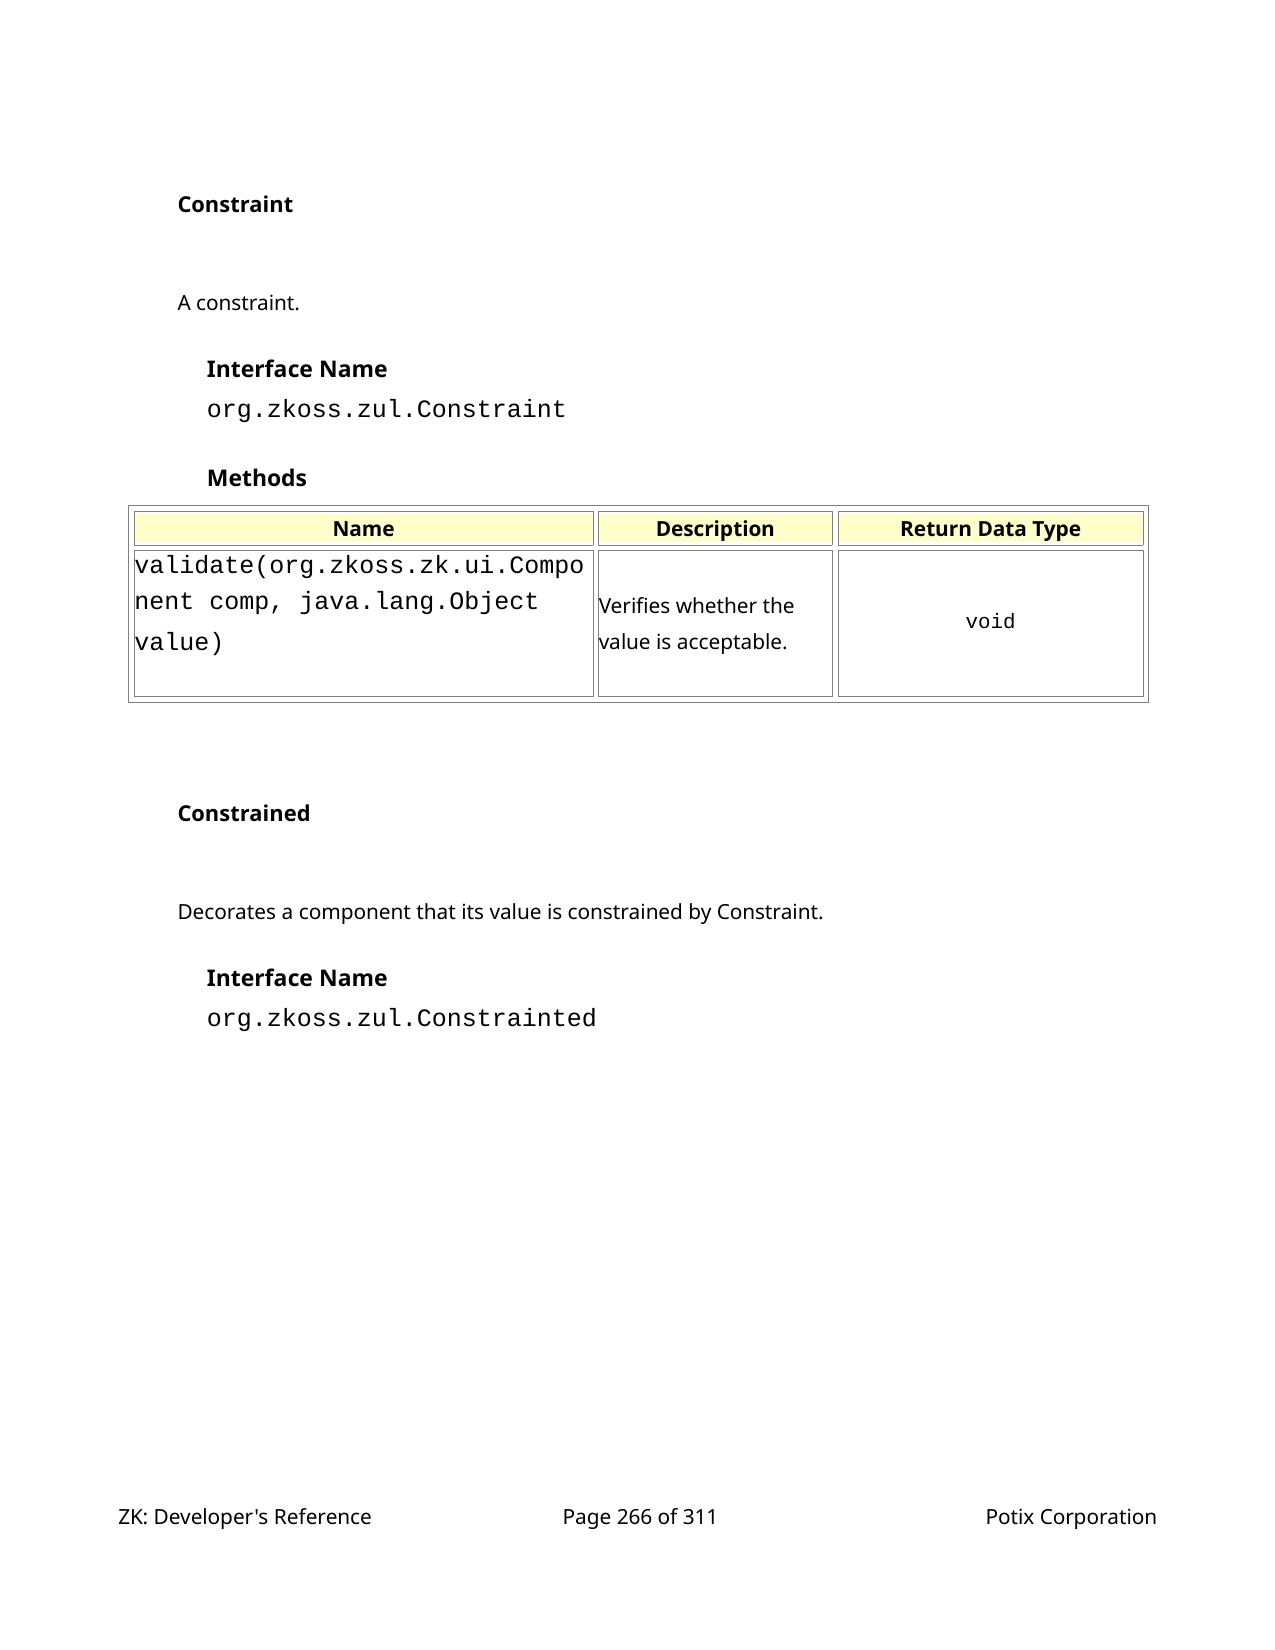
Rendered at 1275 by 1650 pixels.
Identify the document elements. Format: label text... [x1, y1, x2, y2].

subtitle Interface Name [207, 353, 1157, 384]
table_cell Verifies whether the value is acceptable. [596, 545, 835, 696]
text org.zkoss.zul.Constraint [207, 397, 1157, 425]
subtitle Interface Name [207, 962, 1157, 993]
table_cell void [835, 545, 1146, 696]
subtitle Constrained [177, 797, 1157, 827]
subtitle Constraint [177, 189, 1157, 219]
subtitle Methods [207, 462, 1157, 493]
table_cell validate(org.zkoss.zk.ui.Component comp, java.lang.Object value) [131, 545, 596, 696]
text A constraint. [177, 288, 1157, 317]
text org.zkoss.zul.Constrainted [207, 1006, 1157, 1034]
table_header Description [596, 506, 835, 545]
text Decorates a component that its value is constrained by Constraint. [177, 897, 1157, 925]
table_header Name [131, 506, 596, 545]
table_header Return Data Type [835, 506, 1146, 545]
